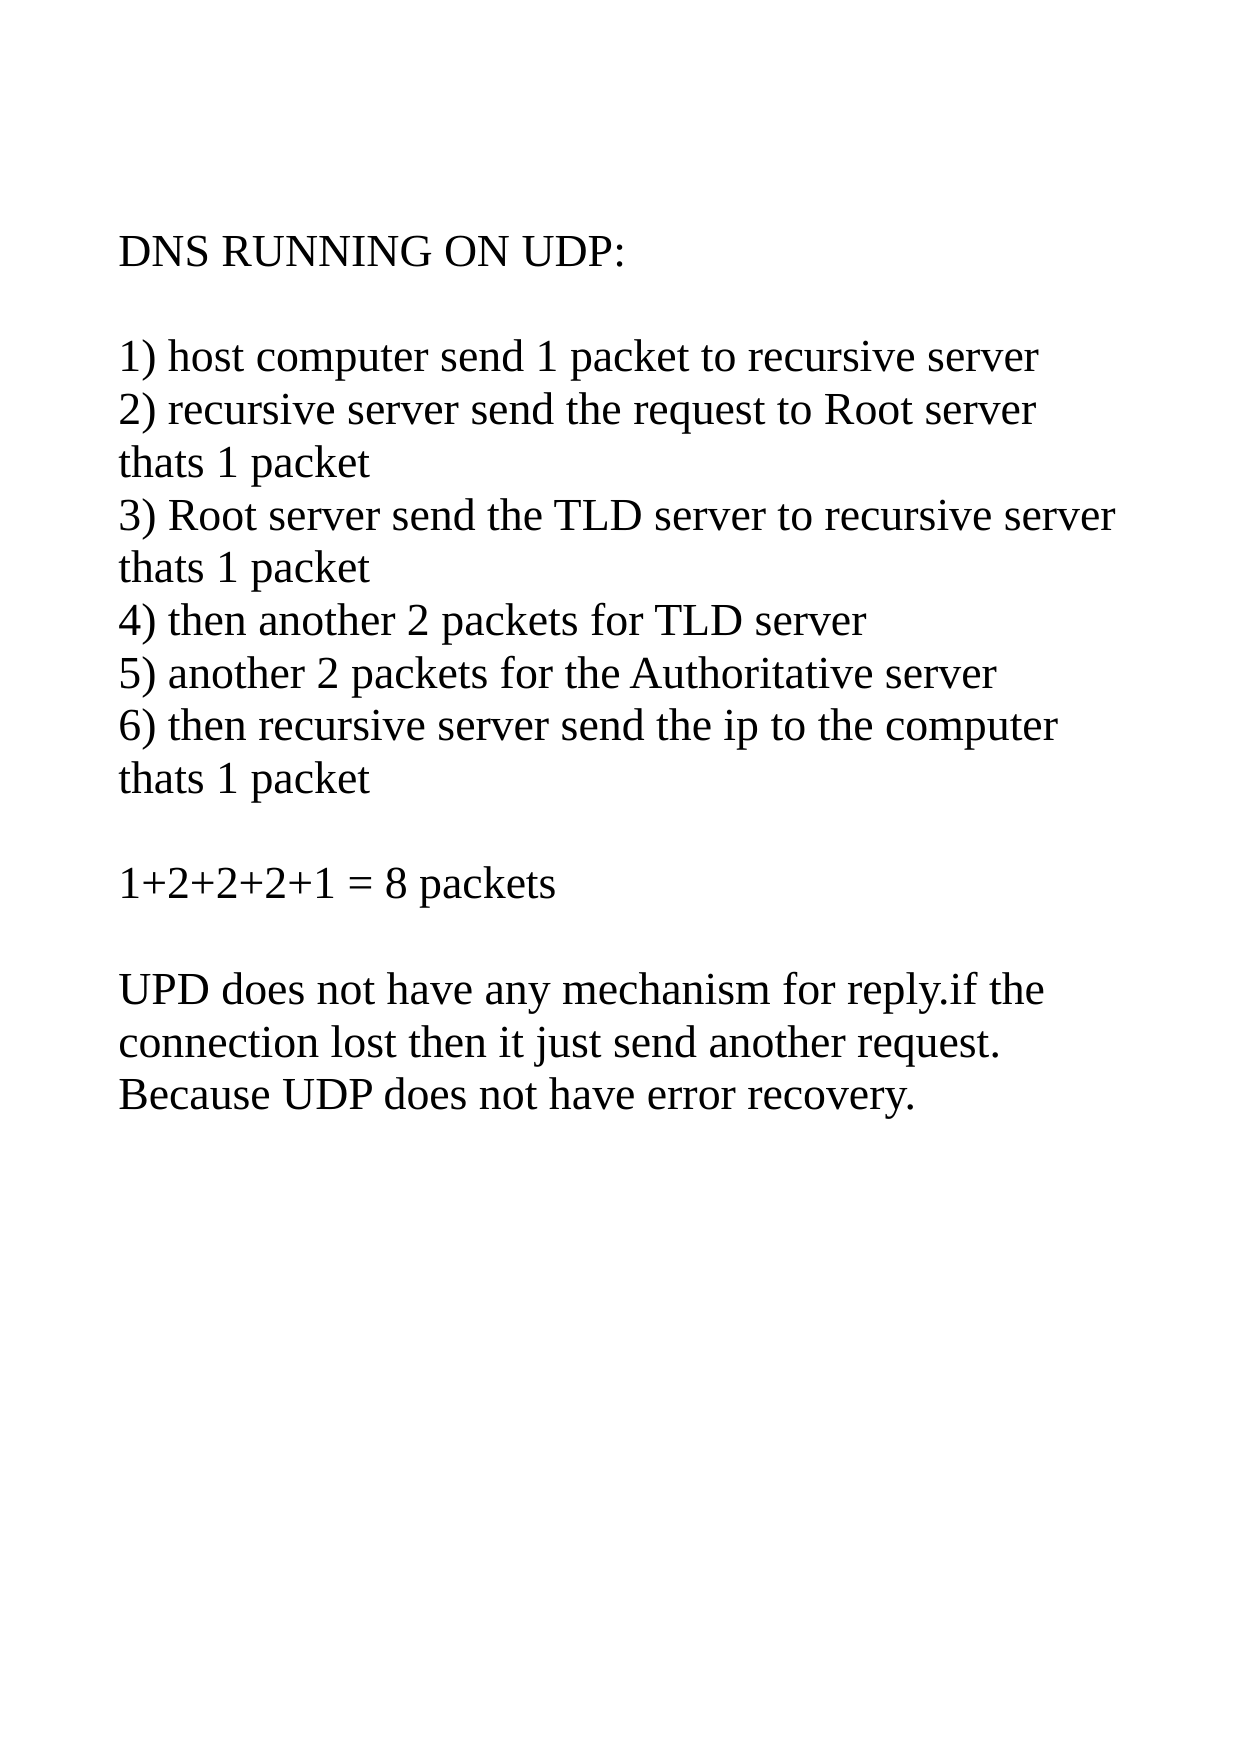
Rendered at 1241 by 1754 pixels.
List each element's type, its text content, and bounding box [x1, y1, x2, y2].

text 3) Root server send the TLD server to recursive server thats 1 packet [118, 487, 1122, 592]
text 5) another 2 packets for the Authoritative server [118, 645, 1122, 698]
text UPD does not have any mechanism for reply.if the connection lost then it just send another request. Because UDP does not have error recovery. [118, 961, 1122, 1119]
text 1) host computer send 1 packet to recursive server [118, 329, 1122, 382]
text 4) then another 2 packets for TLD server [118, 592, 1122, 645]
text 6) then recursive server send the ip to the computer thats 1 packet [118, 698, 1122, 803]
text 2) recursive server send the request to Root server thats 1 packet [118, 382, 1122, 487]
text 1+2+2+2+1 = 8 packets [118, 856, 1122, 909]
text DNS RUNNING ON UDP: [118, 223, 1122, 276]
